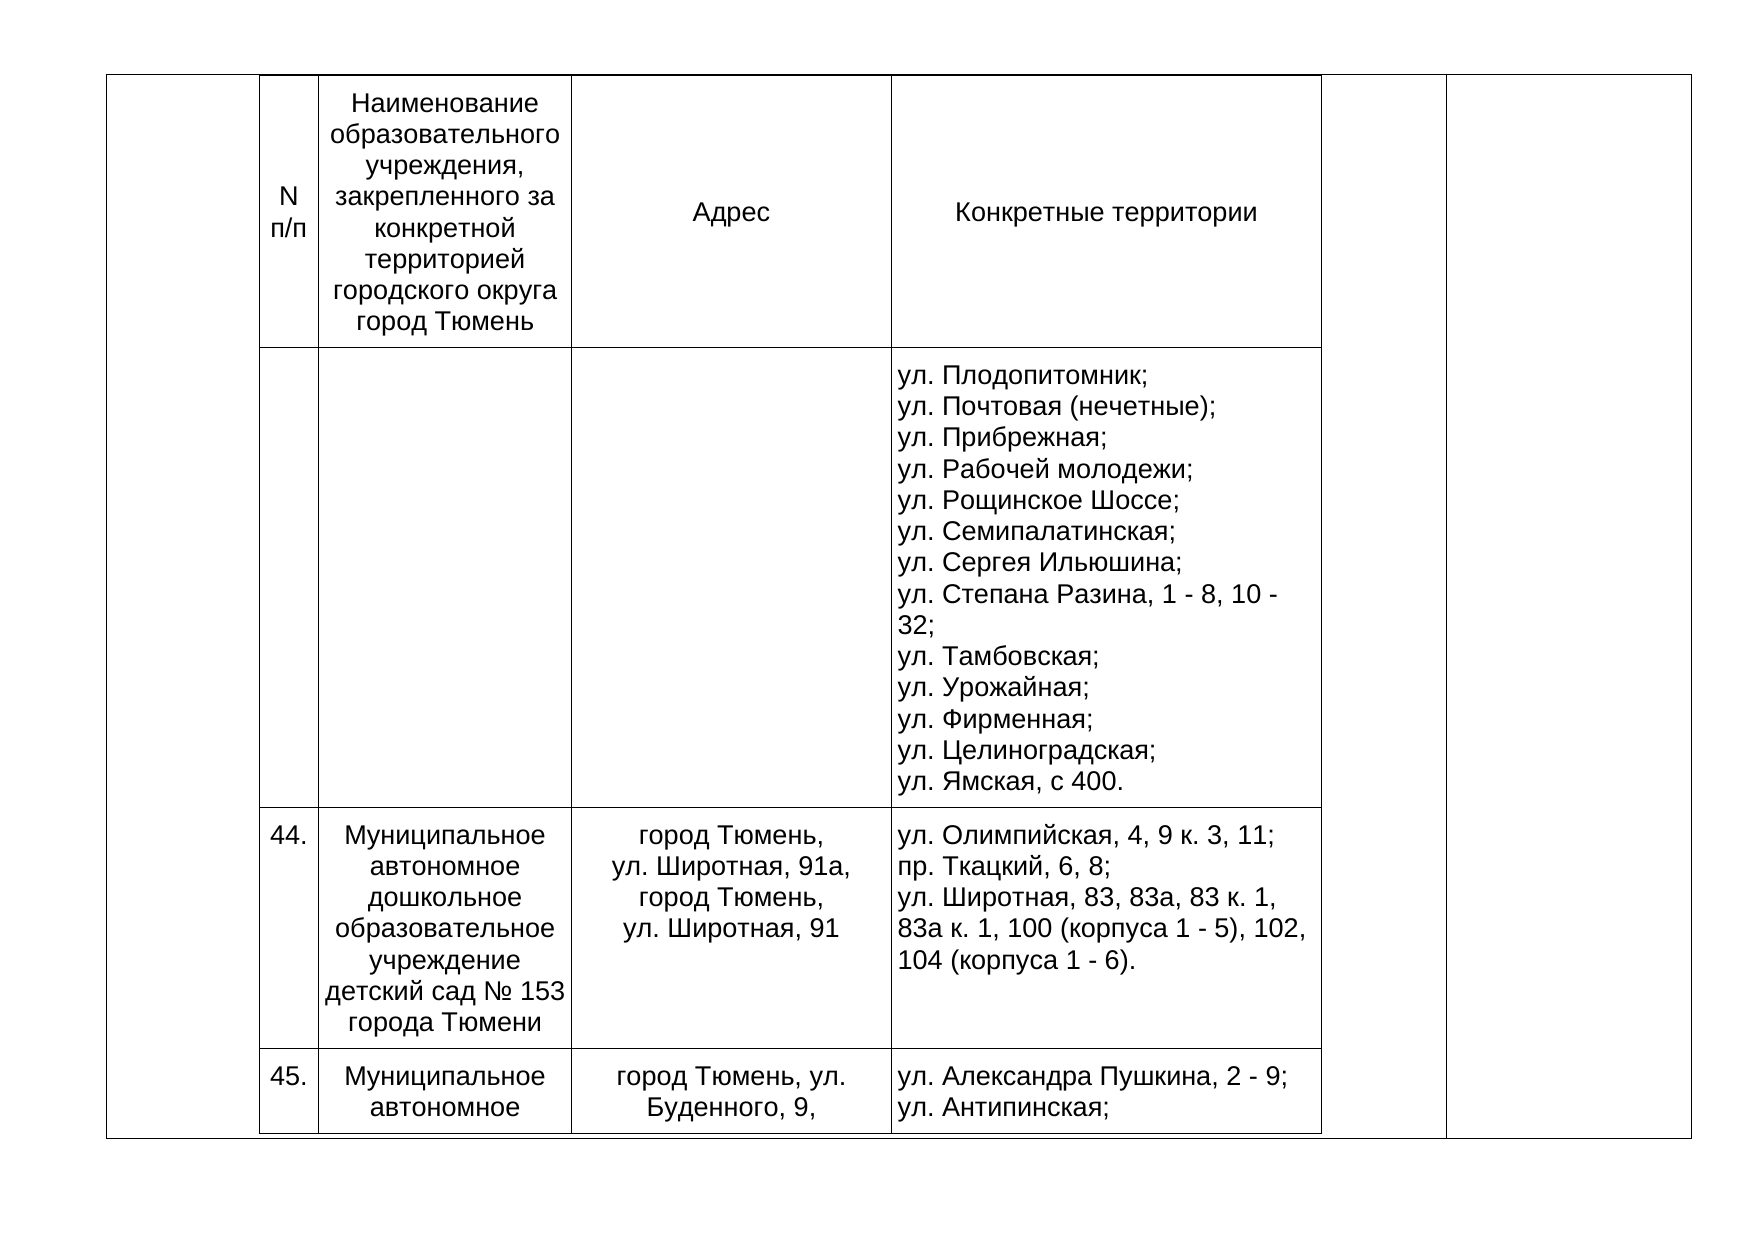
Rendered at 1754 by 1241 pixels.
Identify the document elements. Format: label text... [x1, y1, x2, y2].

table_cell 45. [260, 1049, 318, 1133]
table_cell Муниципальное автономное дошкольное образовательное учреждение детский сад № 153 города Тюмени [319, 808, 571, 1048]
table_header Конкретные территории [892, 76, 1321, 347]
table_cell город Тюмень, ул. Буденного, 9, [572, 1049, 891, 1133]
table_header Адрес [572, 76, 891, 347]
table_cell Муниципальное автономное [319, 1049, 571, 1133]
table_header N п/п [260, 76, 318, 347]
table_cell [572, 348, 891, 807]
table_cell [260, 348, 318, 807]
table_cell ул. Александра Пушкина, 2 - 9; ул. Антипинская; [892, 1049, 1321, 1133]
table_cell город Тюмень, ул. Широтная, 91а, город Тюмень, ул. Широтная, 91 [572, 808, 891, 1048]
table_cell 44. [260, 808, 318, 1048]
table_cell ул. Олимпийская, 4, 9 к. 3, 11; пр. Ткацкий, 6, 8; ул. Широтная, 83, 83а, 83 к. 1, 83а к. 1, 100 (корпуса 1 - 5), 102, 104 (корпуса 1 - 6). [892, 808, 1321, 1048]
table_header [107, 75, 1446, 1137]
table_header [1447, 75, 1691, 1137]
table_header Наименование образовательного учреждения, закрепленного за конкретной территорией городского округа город Тюмень [319, 76, 571, 347]
table_cell [319, 348, 571, 807]
table_cell ул. Плодопитомник; ул. Почтовая (нечетные); ул. Прибрежная; ул. Рабочей молодежи; ул. Рощинское Шоссе; ул. Семипалатинская; ул. Сергея Ильюшина; ул. Степана Разина, 1 - 8, 10 - 32; ул. Тамбовская; ул. Урожайная; ул. Фирменная; ул. Целиноградская; ул. Ямская, с 400. [892, 348, 1321, 807]
